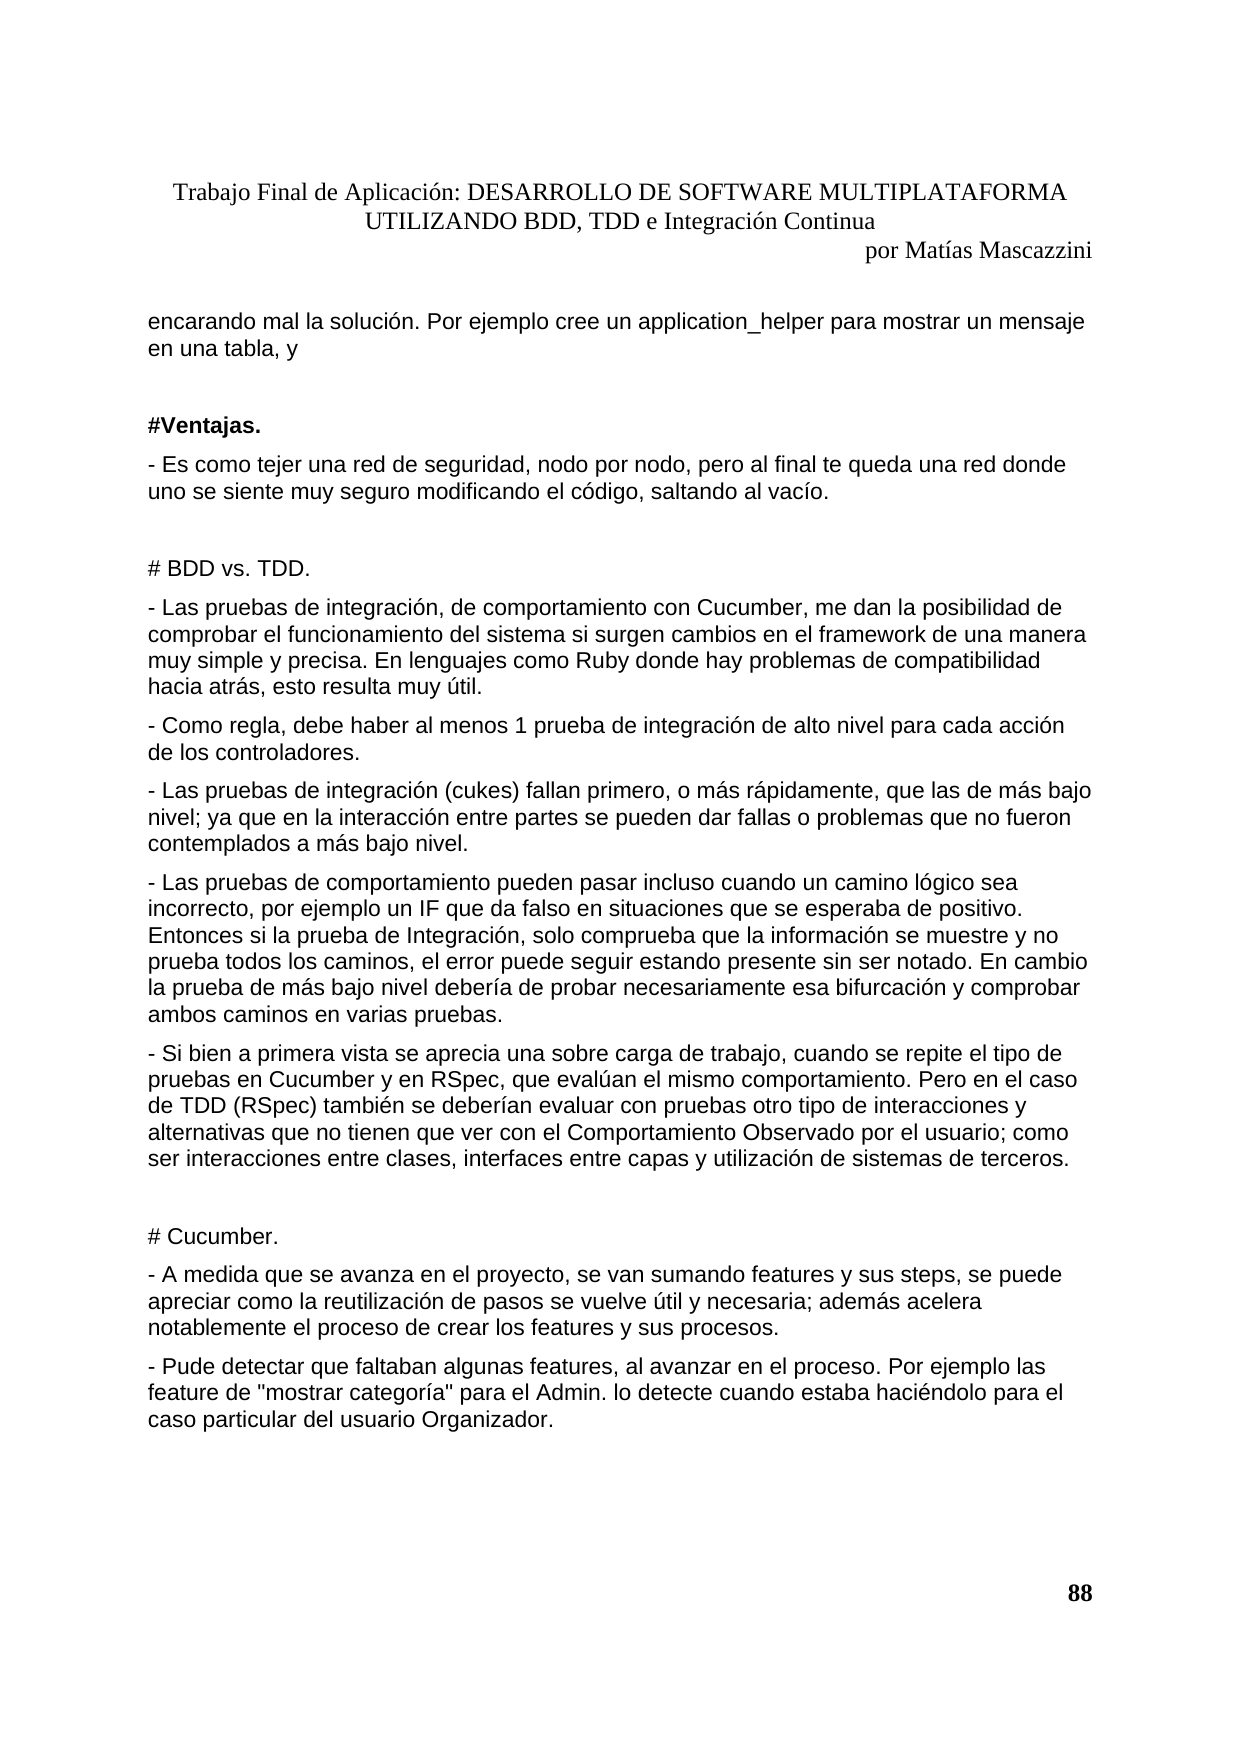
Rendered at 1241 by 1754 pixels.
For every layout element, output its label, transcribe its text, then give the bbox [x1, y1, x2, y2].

text - Si bien a primera vista se aprecia una sobre carga de trabajo, cuando se repite el tipo de pruebas en Cucumber y en RSpec, que evalúan el mismo comportamiento. Pero en el caso de TDD (RSpec) también se deberían evaluar con pruebas otro tipo de interacciones y alternativas que no tienen que ver con el Comportamiento Observado por el usuario; como ser interacciones entre clases, interfaces entre capas y utilización de sistemas de terceros. [148, 1039, 1093, 1171]
text encarando mal la solución. Por ejemplo cree un application_helper para mostrar un mensaje en una tabla, y [148, 308, 1093, 361]
text # Cucumber. [148, 1223, 1093, 1249]
text - A medida que se avanza en el proyecto, se van sumando features y sus steps, se puede apreciar como la reutilización de pasos se vuelve útil y necesaria; además acelera notablemente el proceso de crear los features y sus procesos. [148, 1261, 1093, 1341]
text - Las pruebas de comportamiento pueden pasar incluso cuando un camino lógico sea incorrecto, por ejemplo un IF que da falso en situaciones que se esperaba de positivo. Entonces si la prueba de Integración, solo comprueba que la información se muestre y no prueba todos los caminos, el error puede seguir estando presente sin ser notado. En cambio la prueba de más bajo nivel debería de probar necesariamente esa bifurcación y comprobar ambos caminos en varias pruebas. [148, 869, 1093, 1027]
text # BDD vs. TDD. [148, 555, 1093, 582]
text - Es como tejer una red de seguridad, nodo por nodo, pero al final te queda una red donde uno se siente muy seguro modificando el código, saltando al vacío. [148, 451, 1093, 504]
text - Pude detectar que faltaban algunas features, al avanzar en el proceso. Por ejemplo las feature de "mostrar categoría" para el Admin. lo detecte cuando estaba haciéndolo para el caso particular del usuario Organizador. [148, 1353, 1093, 1432]
text - Las pruebas de integración (cukes) fallan primero, o más rápidamente, que las de más bajo nivel; ya que en la interacción entre partes se pueden dar fallas o problemas que no fueron contemplados a más bajo nivel. [148, 777, 1093, 856]
text - Como regla, debe haber al menos 1 prueba de integración de alto nivel para cada acción de los controladores. [148, 712, 1093, 765]
text - Las pruebas de integración, de comportamiento con Cucumber, me dan la posibilidad de comprobar el funcionamiento del sistema si surgen cambios en el framework de una manera muy simple y precisa. En lenguajes como Ruby donde hay problemas de compatibilidad hacia atrás, esto resulta muy útil. [148, 594, 1093, 699]
text #Ventajas. [148, 412, 1093, 439]
